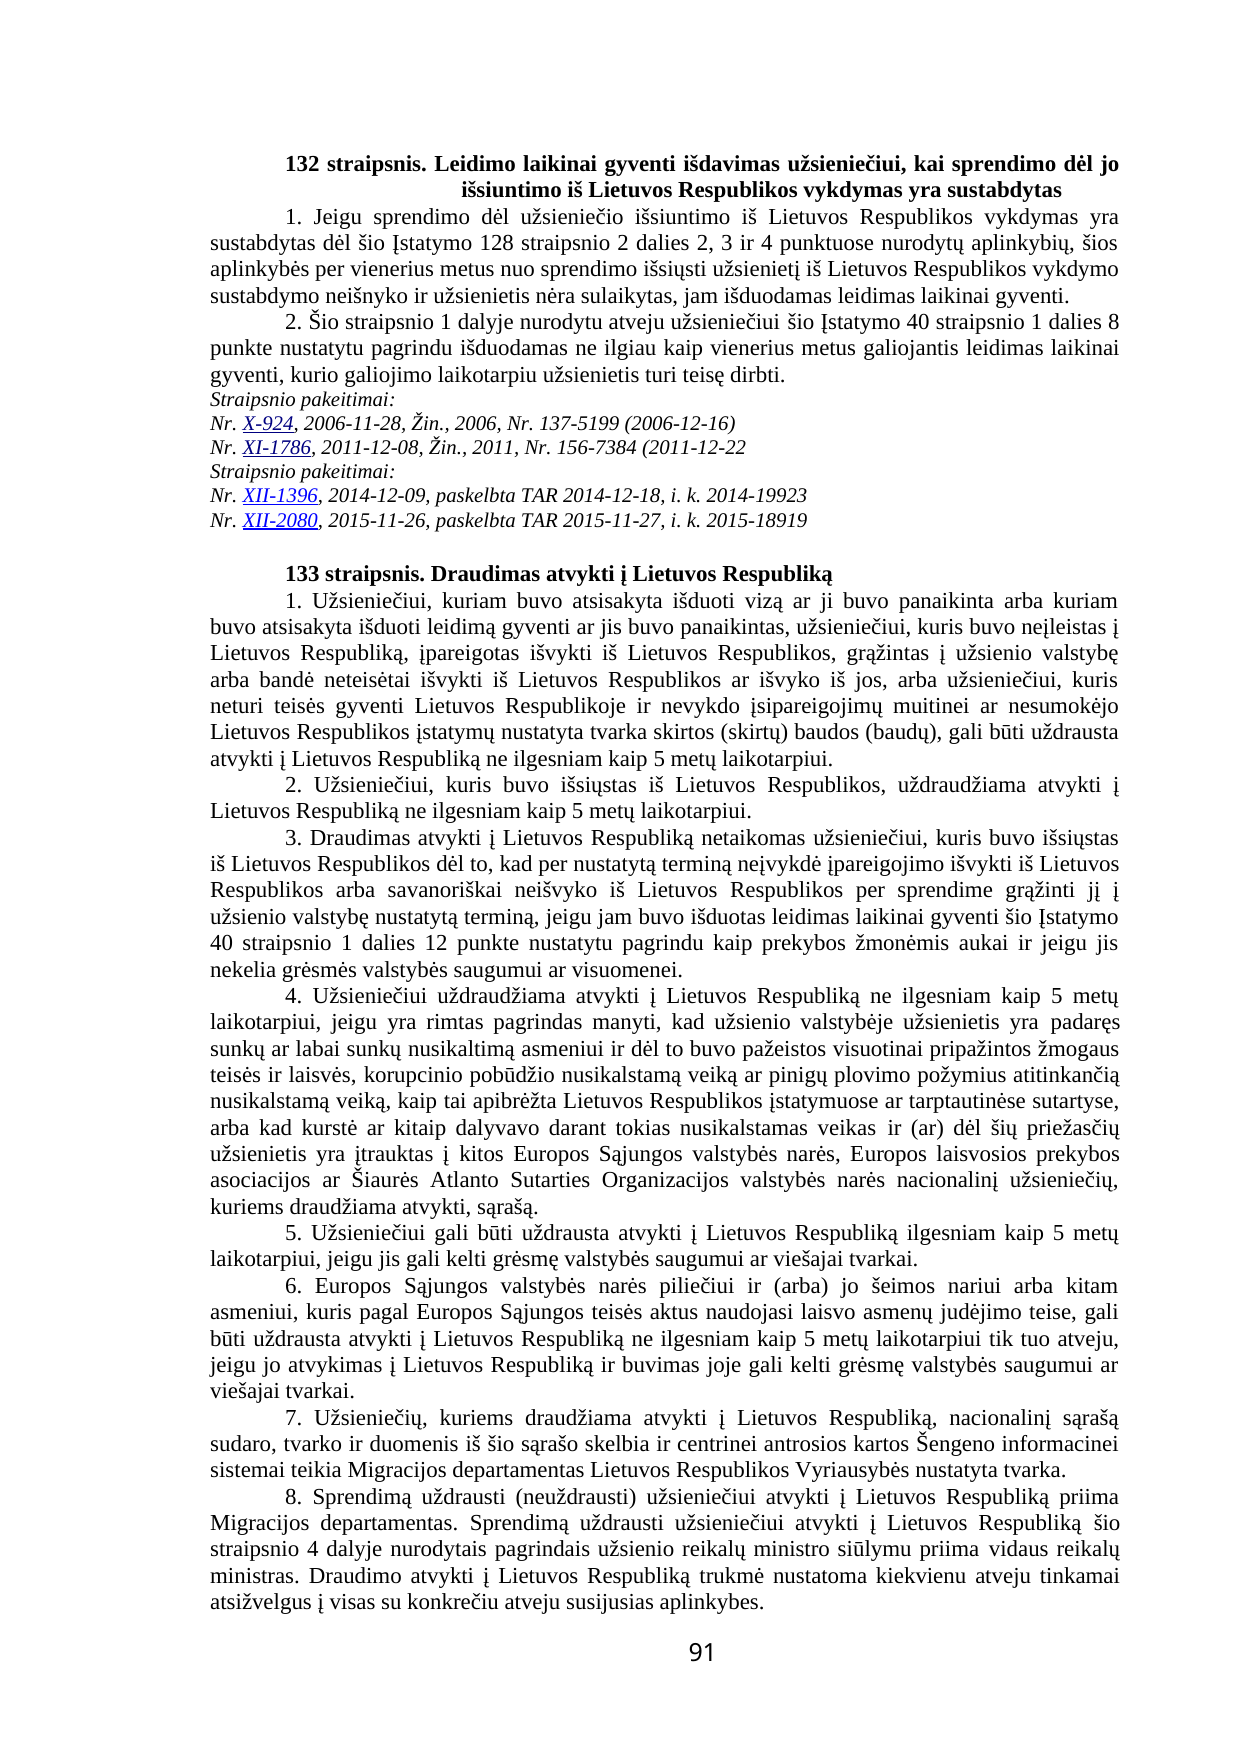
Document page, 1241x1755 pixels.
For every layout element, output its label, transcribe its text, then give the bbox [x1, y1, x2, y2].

text 5. Užsieniečiui gali būti uždrausta atvykti į Lietuvos Respubliką ilgesniam kaip 5 metų laikotarpiui, jeigu jis gali kelti grėsmę valstybės saugumui ar viešajai tvarkai. [210, 1219, 1120, 1272]
text 6. Europos Sąjungos valstybės narės piliečiui ir (arba) jo šeimos nariui arba kitam asmeniui, kuris pagal Europos Sąjungos teisės aktus naudojasi laisvo asmenų judėjimo teise, gali būti uždrausta atvykti į Lietuvos Respubliką ne ilgesniam kaip 5 metų laikotarpiui tik tuo atveju, jeigu jo atvykimas į Lietuvos Respubliką ir buvimas joje gali kelti grėsmę valstybės saugumui ar viešajai tvarkai. [210, 1272, 1120, 1404]
text Nr. XII-2080, 2015-11-26, paskelbta TAR 2015-11-27, i. k. 2015-18919 [210, 507, 1120, 532]
text Straipsnio pakeitimai: [210, 387, 1120, 411]
text Nr. XII-1396, 2014-12-09, paskelbta TAR 2014-12-18, i. k. 2014-19923 [210, 483, 1120, 507]
text Nr. X-924, 2006-11-28, Žin., 2006, Nr. 137-5199 (2006-12-16) [210, 411, 1120, 435]
text 1. Užsieniečiui, kuriam buvo atsisakyta išduoti vizą ar ji buvo panaikinta arba kuriam buvo atsisakyta išduoti leidimą gyventi ar jis buvo panaikintas, užsieniečiui, kuris buvo neįleistas į Lietuvos Respubliką, įpareigotas išvykti iš Lietuvos Respublikos, grąžintas į užsienio valstybę arba bandė neteisėtai išvykti iš Lietuvos Respublikos ar išvyko iš jos, arba užsieniečiui, kuris neturi teisės gyventi Lietuvos Respublikoje ir nevykdo įsipareigojimų muitinei ar nesumokėjo Lietuvos Respublikos įstatymų nustatyta tvarka skirtos (skirtų) baudos (baudų), gali būti uždrausta atvykti į Lietuvos Respubliką ne ilgesniam kaip 5 metų laikotarpiui. [210, 587, 1120, 771]
text 132 straipsnis. Leidimo laikinai gyventi išdavimas užsieniečiui, kai sprendimo dėl jo išsiuntimo iš Lietuvos Respublikos vykdymas yra sustabdytas [285, 150, 1120, 203]
text 1. Jeigu sprendimo dėl užsieniečio išsiuntimo iš Lietuvos Respublikos vykdymas yra sustabdytas dėl šio Įstatymo 128 straipsnio 2 dalies 2, 3 ir 4 punktuose nurodytų aplinkybių, šios aplinkybės per vienerius metus nuo sprendimo išsiųsti užsienietį iš Lietuvos Respublikos vykdymo sustabdymo neišnyko ir užsienietis nėra sulaikytas, jam išduodamas leidimas laikinai gyventi. [210, 203, 1120, 308]
text 8. Sprendimą uždrausti (neuždrausti) užsieniečiui atvykti į Lietuvos Respubliką priima Migracijos departamentas. Sprendimą uždrausti užsieniečiui atvykti į Lietuvos Respubliką šio straipsnio 4 dalyje nurodytais pagrindais užsienio reikalų ministro siūlymu priima vidaus reikalų ministras. Draudimo atvykti į Lietuvos Respubliką trukmė nustatoma kiekvienu atveju tinkamai atsižvelgus į visas su konkrečiu atveju susijusias aplinkybes. [210, 1483, 1120, 1614]
text Straipsnio pakeitimai: [210, 459, 1120, 483]
text 7. Užsieniečių, kuriems draudžiama atvykti į Lietuvos Respubliką, nacionalinį sąrašą sudaro, tvarko ir duomenis iš šio sąrašo skelbia ir centrinei antrosios kartos Šengeno informacinei sistemai teikia Migracijos departamentas Lietuvos Respublikos Vyriausybės nustatyta tvarka. [210, 1404, 1120, 1483]
text 3. Draudimas atvykti į Lietuvos Respubliką netaikomas užsieniečiui, kuris buvo išsiųstas iš Lietuvos Respublikos dėl to, kad per nustatytą terminą neįvykdė įpareigojimo išvykti iš Lietuvos Respublikos arba savanoriškai neišvyko iš Lietuvos Respublikos per sprendime grąžinti jį į užsienio valstybę nustatytą terminą, jeigu jam buvo išduotas leidimas laikinai gyventi šio Įstatymo 40 straipsnio 1 dalies 12 punkte nustatytu pagrindu kaip prekybos žmonėmis aukai ir jeigu jis nekelia grėsmės valstybės saugumui ar visuomenei. [210, 824, 1120, 982]
text Nr. XI-1786, 2011-12-08, Žin., 2011, Nr. 156-7384 (2011-12-22 [210, 435, 1120, 459]
text 133 straipsnis. Draudimas atvykti į Lietuvos Respubliką [210, 560, 1120, 587]
text 2. Užsieniečiui, kuris buvo išsiųstas iš Lietuvos Respublikos, uždraudžiama atvykti į Lietuvos Respubliką ne ilgesniam kaip 5 metų laikotarpiui. [210, 771, 1120, 824]
text 4. Užsieniečiui uždraudžiama atvykti į Lietuvos Respubliką ne ilgesniam kaip 5 metų laikotarpiui, jeigu yra rimtas pagrindas manyti, kad užsienio valstybėje užsienietis yra padaręs sunkų ar labai sunkų nusikaltimą asmeniui ir dėl to buvo pažeistos visuotinai pripažintos žmogaus teisės ir laisvės, korupcinio pobūdžio nusikalstamą veiką ar pinigų plovimo požymius atitinkančią nusikalstamą veiką, kaip tai apibrėžta Lietuvos Respublikos įstatymuose ar tarptautinėse sutartyse, arba kad kurstė ar kitaip dalyvavo darant tokias nusikalstamas veikas ir (ar) dėl šių priežasčių užsienietis yra įtrauktas į kitos Europos Sąjungos valstybės narės, Europos laisvosios prekybos asociacijos ar Šiaurės Atlanto Sutarties Organizacijos valstybės narės nacionalinį užsieniečių, kuriems draudžiama atvykti, sąrašą. [210, 982, 1120, 1219]
text 2. Šio straipsnio 1 dalyje nurodytu atveju užsieniečiui šio Įstatymo 40 straipsnio 1 dalies 8 punkte nustatytu pagrindu išduodamas ne ilgiau kaip vienerius metus galiojantis leidimas laikinai gyventi, kurio galiojimo laikotarpiu užsienietis turi teisę dirbti. [210, 308, 1120, 387]
